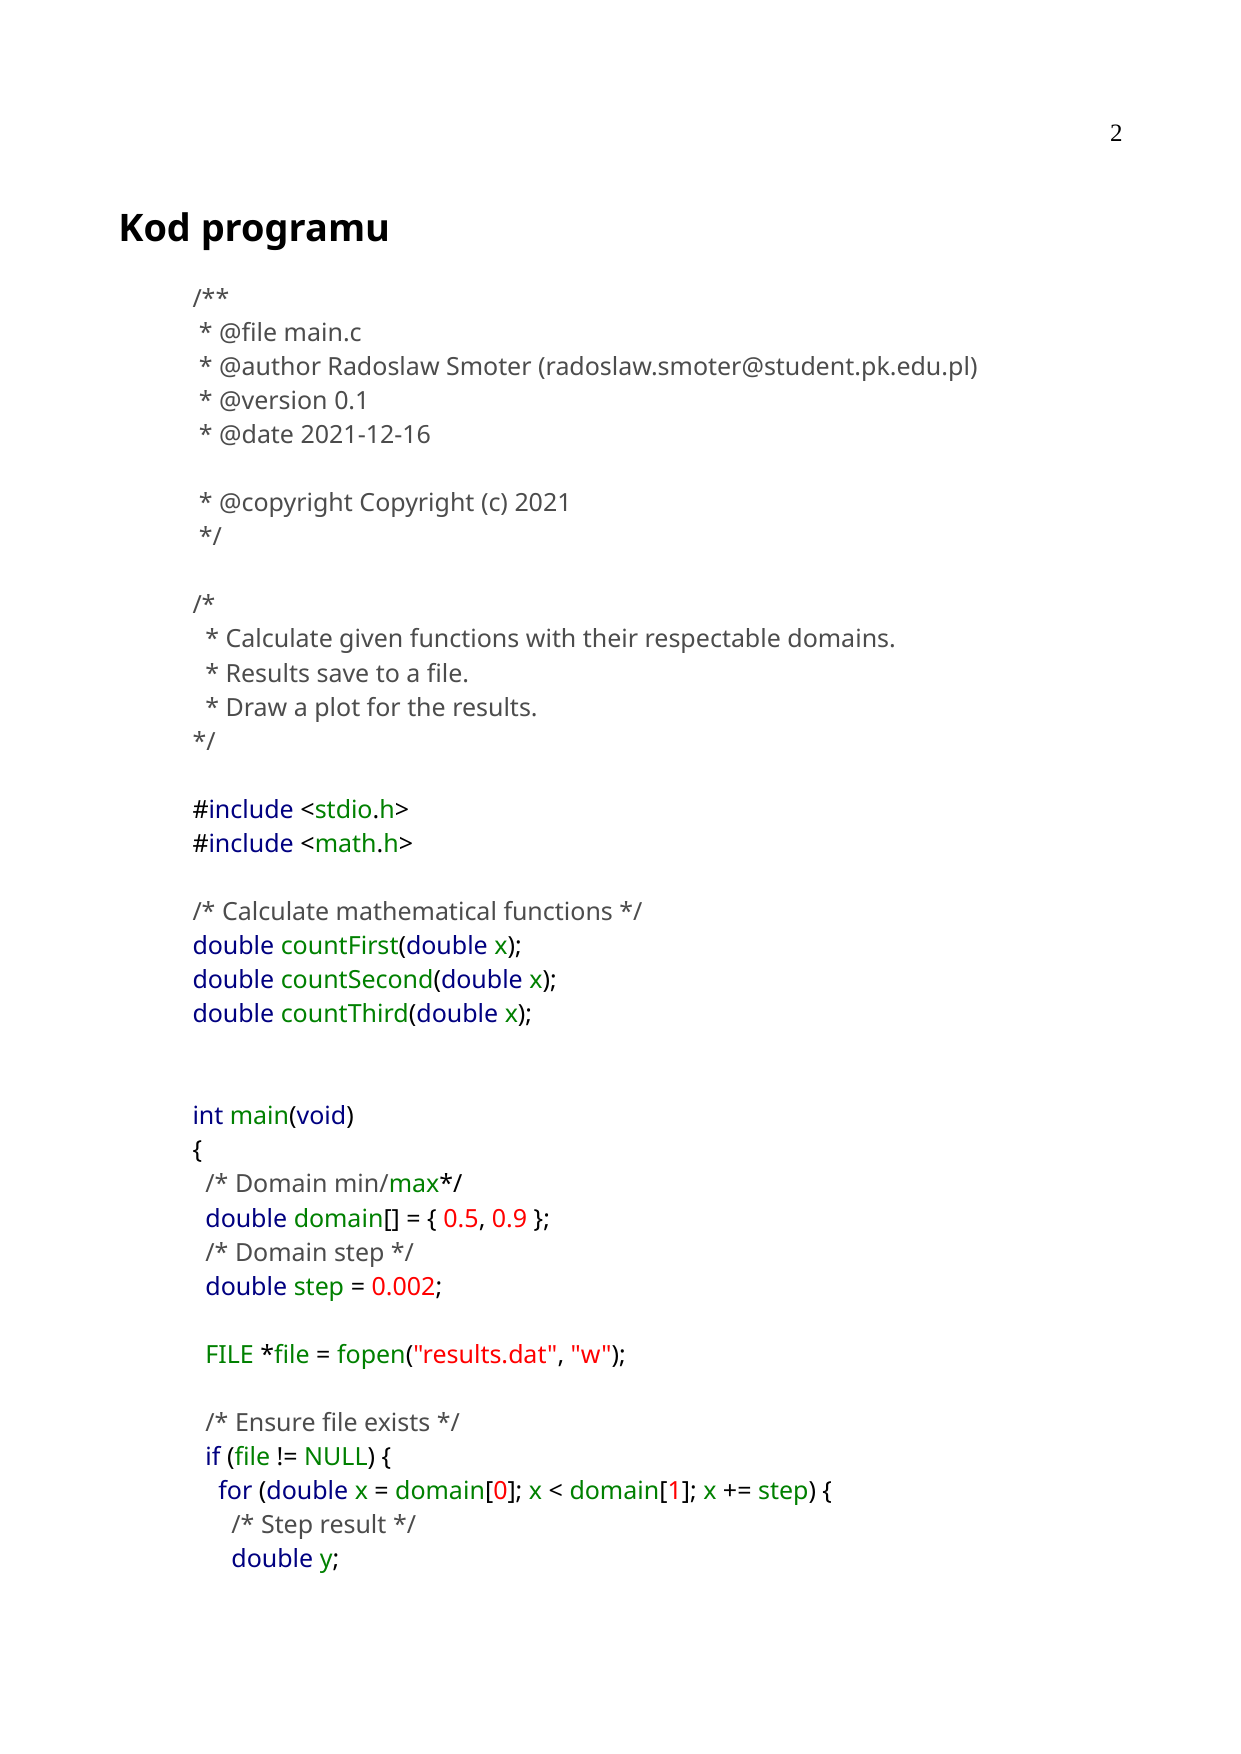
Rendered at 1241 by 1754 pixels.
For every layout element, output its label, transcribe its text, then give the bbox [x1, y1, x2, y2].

text /* Domain min/max*/ [118, 1166, 1122, 1200]
text double countFirst(double x); [118, 928, 1122, 962]
text * @author Radoslaw Smoter (radoslaw.smoter@student.pk.edu.pl) [118, 349, 1122, 383]
text /* Domain step */ [118, 1234, 1122, 1268]
text double countSecond(double x); [118, 962, 1122, 996]
text /* Ensure file exists */ [118, 1404, 1122, 1439]
text * @file main.c [118, 314, 1122, 349]
text */ [118, 519, 1122, 553]
text * Draw a plot for the results. [118, 689, 1122, 723]
text * Results save to a file. [118, 655, 1122, 689]
text /* [118, 587, 1122, 621]
text double countThird(double x); [118, 996, 1122, 1030]
text double domain[] = { 0.5, 0.9 }; [118, 1200, 1122, 1234]
text /** [118, 266, 1122, 314]
text double step = 0.002; [118, 1268, 1122, 1302]
text double y; [118, 1541, 1122, 1575]
text if (file != NULL) { [118, 1439, 1122, 1473]
text for (double x = domain[0]; x < domain[1]; x += step) { [118, 1473, 1122, 1507]
text */ [118, 723, 1122, 757]
text * @copyright Copyright (c) 2021 [118, 485, 1122, 519]
text /* Calculate mathematical functions */ [118, 894, 1122, 928]
text int main(void) [118, 1098, 1122, 1132]
text FILE *file = fopen("results.dat", "w"); [118, 1336, 1122, 1371]
subtitle Kod programu [118, 201, 1122, 253]
text * @date 2021-12-16 [118, 417, 1122, 451]
text /* Step result */ [118, 1507, 1122, 1541]
text * @version 0.1 [118, 383, 1122, 417]
text * Calculate given functions with their respectable domains. [118, 621, 1122, 655]
text { [118, 1132, 1122, 1166]
text #include <math.h> [118, 826, 1122, 859]
text #include <stdio.h> [118, 791, 1122, 826]
